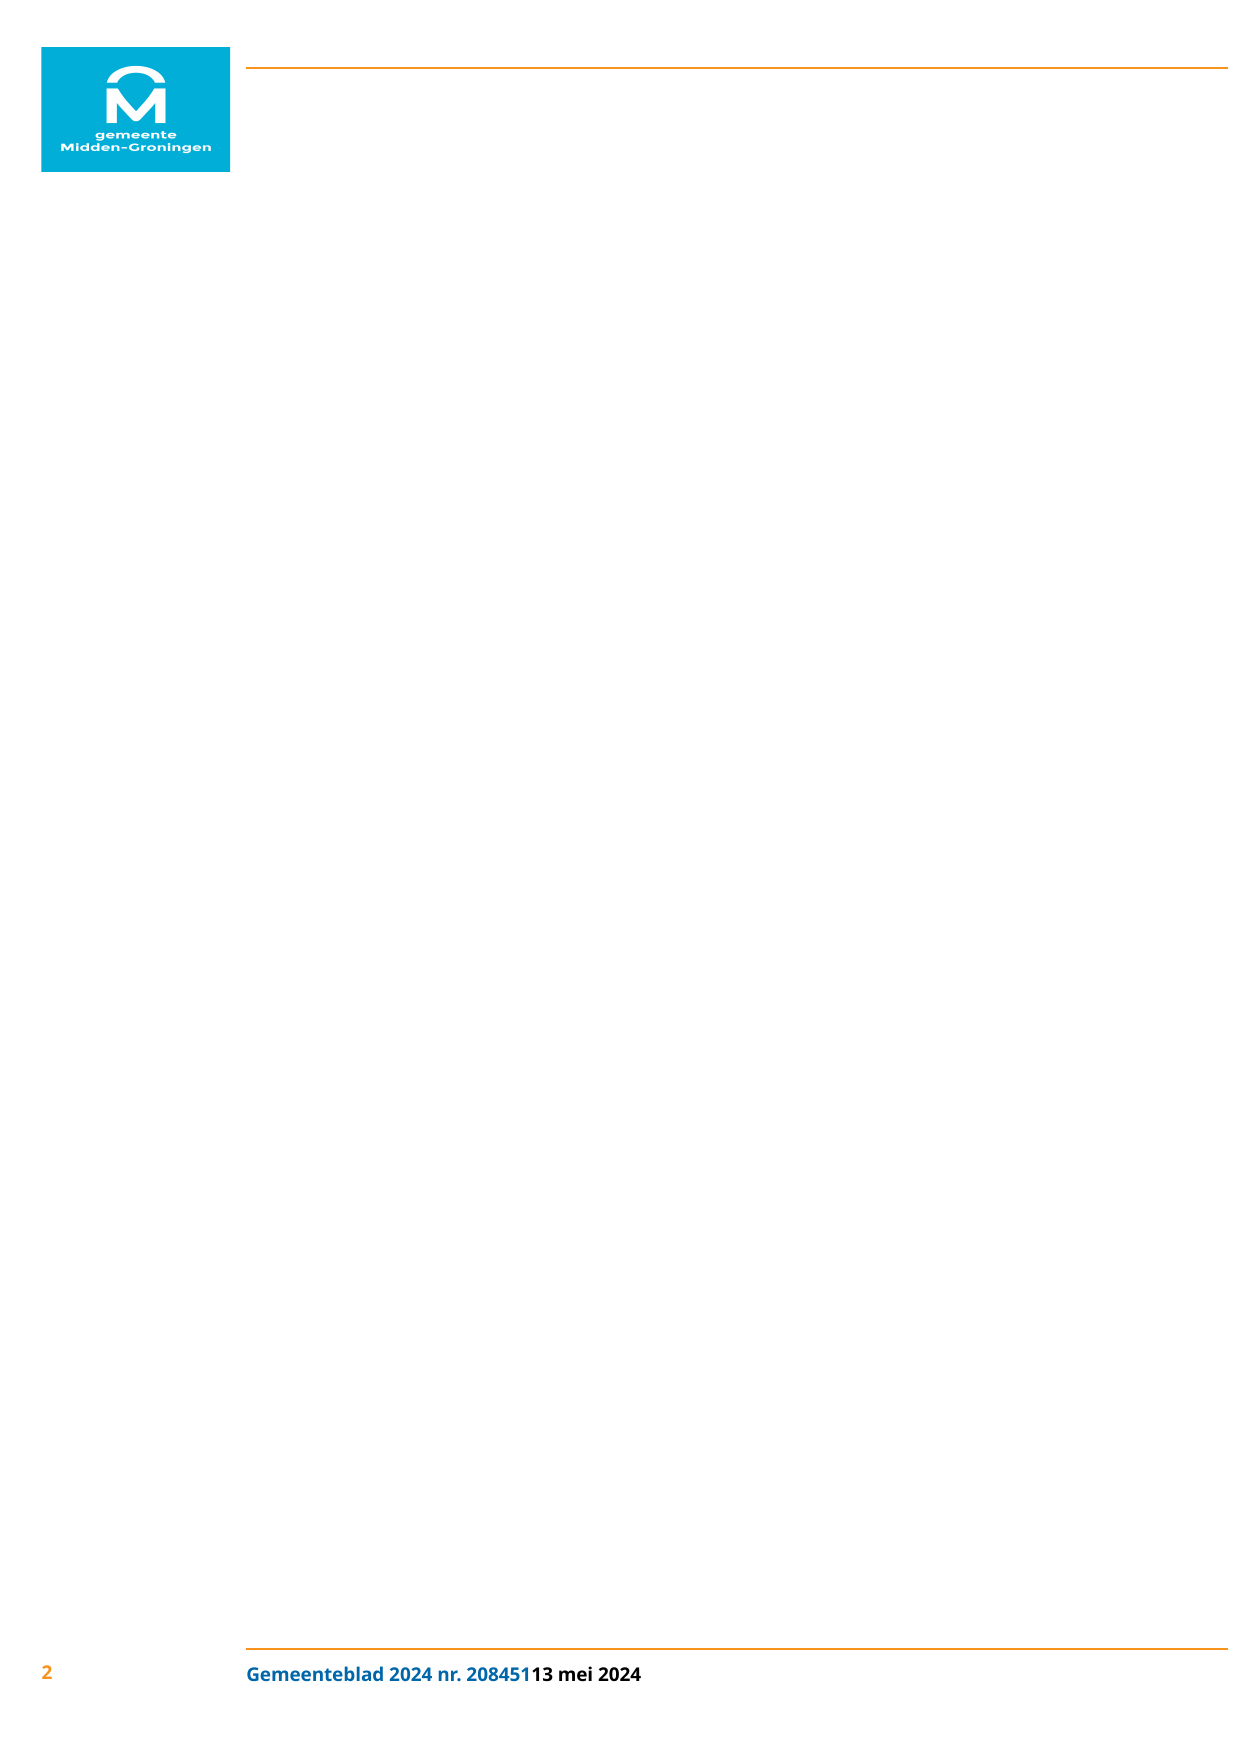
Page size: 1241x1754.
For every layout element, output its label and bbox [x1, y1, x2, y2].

picture [108, 66, 164, 82]
picture [107, 89, 165, 122]
picture [184, 146, 190, 153]
